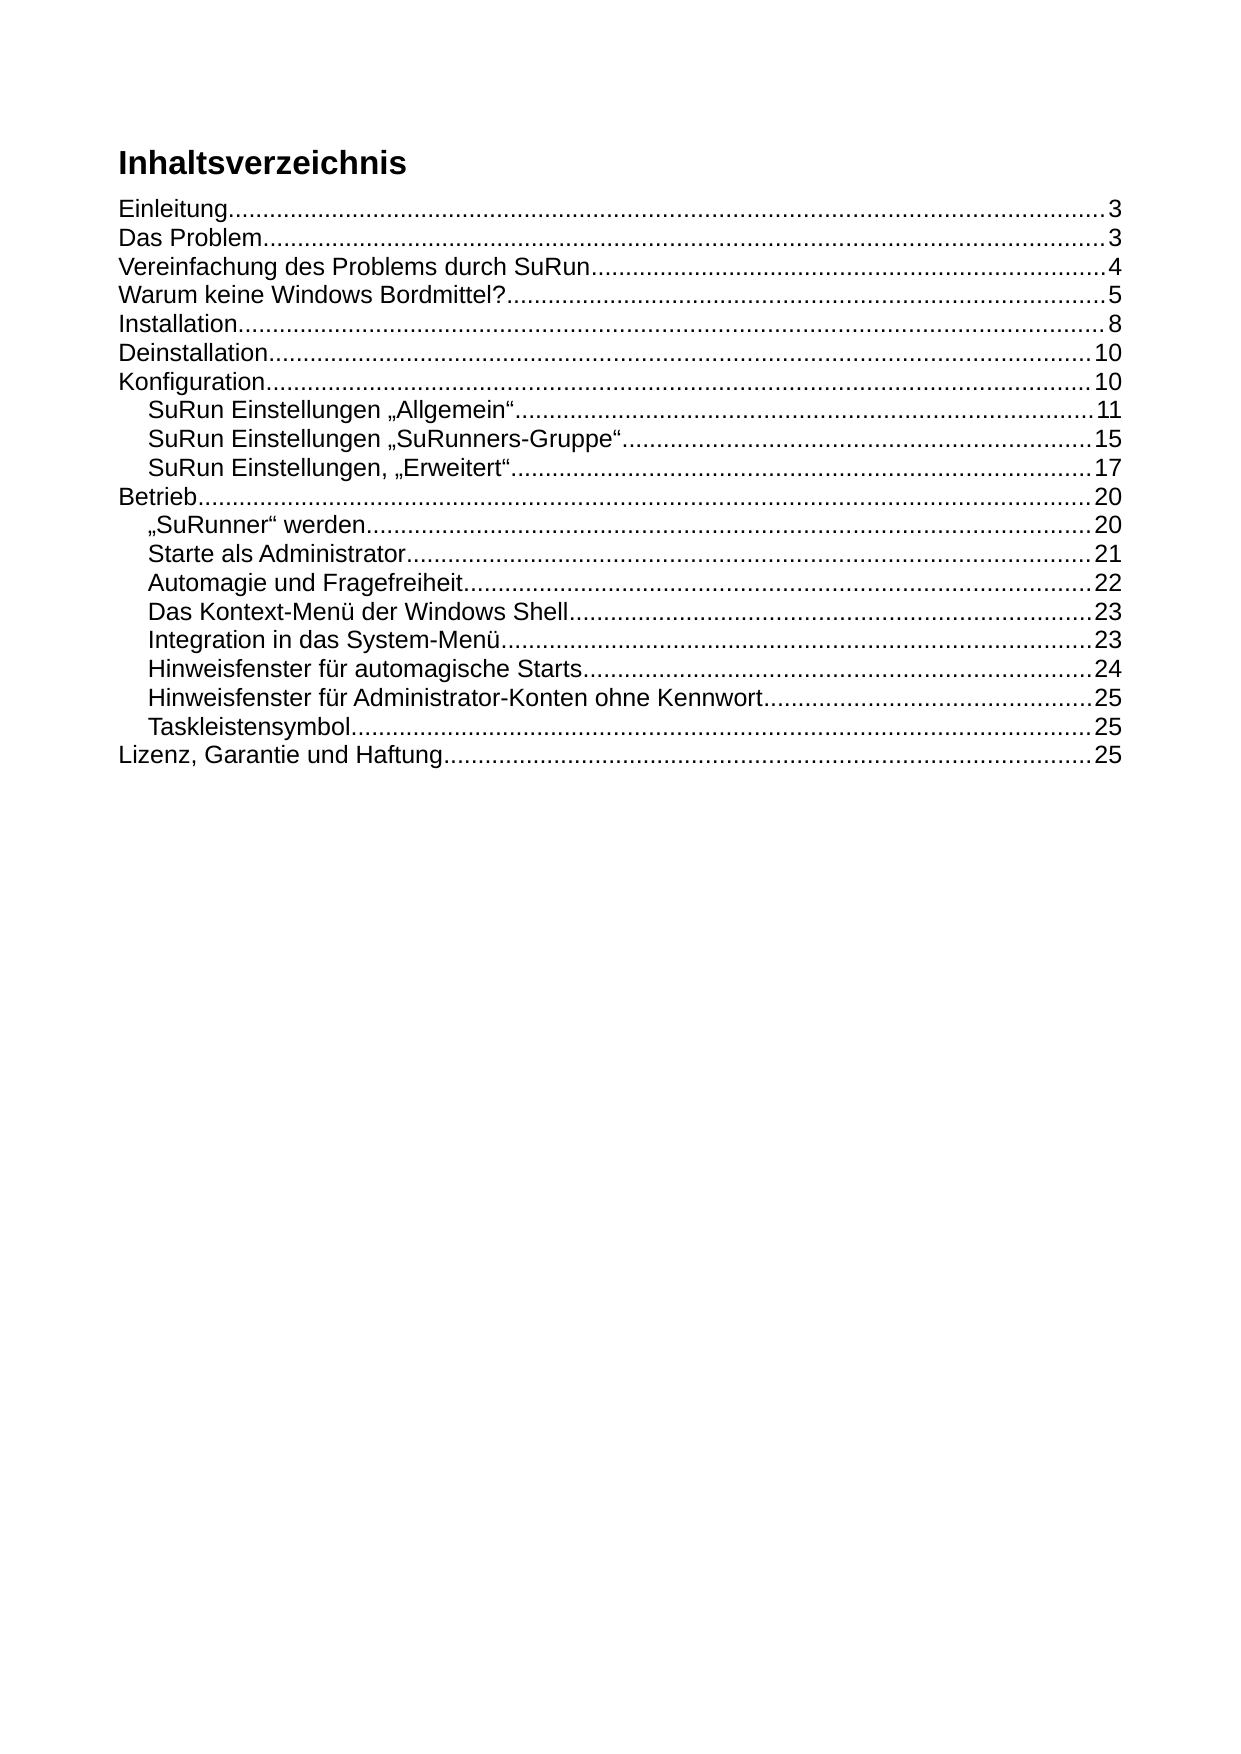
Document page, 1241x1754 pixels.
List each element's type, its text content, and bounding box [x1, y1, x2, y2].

text Warum keine Windows Bordmittel? 5 [118, 280, 1122, 309]
subtitle Inhaltsverzeichnis [118, 143, 1122, 182]
text Automagie und Fragefreiheit 22 [148, 568, 1122, 597]
text Integration in das System-Menü 23 [148, 625, 1122, 654]
text Taskleistensymbol 25 [148, 712, 1122, 740]
text Hinweisfenster für Administrator-Konten ohne Kennwort 25 [148, 683, 1122, 712]
text SuRun Einstellungen „SuRunners-Gruppe“ 15 [148, 424, 1122, 453]
text Das Kontext-Menü der Windows Shell 23 [148, 597, 1122, 625]
text „SuRunner“ werden 20 [148, 510, 1122, 539]
text SuRun Einstellungen, „Erweitert“ 17 [148, 453, 1122, 482]
text Einleitung 3 [118, 194, 1122, 223]
text Hinweisfenster für automagische Starts 24 [148, 654, 1122, 683]
text Konfiguration 10 [118, 367, 1122, 395]
text Installation 8 [118, 309, 1122, 338]
text Betrieb 20 [118, 482, 1122, 510]
text Vereinfachung des Problems durch SuRun 4 [118, 252, 1122, 280]
text Lizenz, Garantie und Haftung 25 [118, 740, 1122, 769]
text Deinstallation 10 [118, 338, 1122, 367]
text SuRun Einstellungen „Allgemein“ 11 [148, 395, 1122, 424]
text Das Problem 3 [118, 223, 1122, 252]
text Starte als Administrator 21 [148, 539, 1122, 568]
